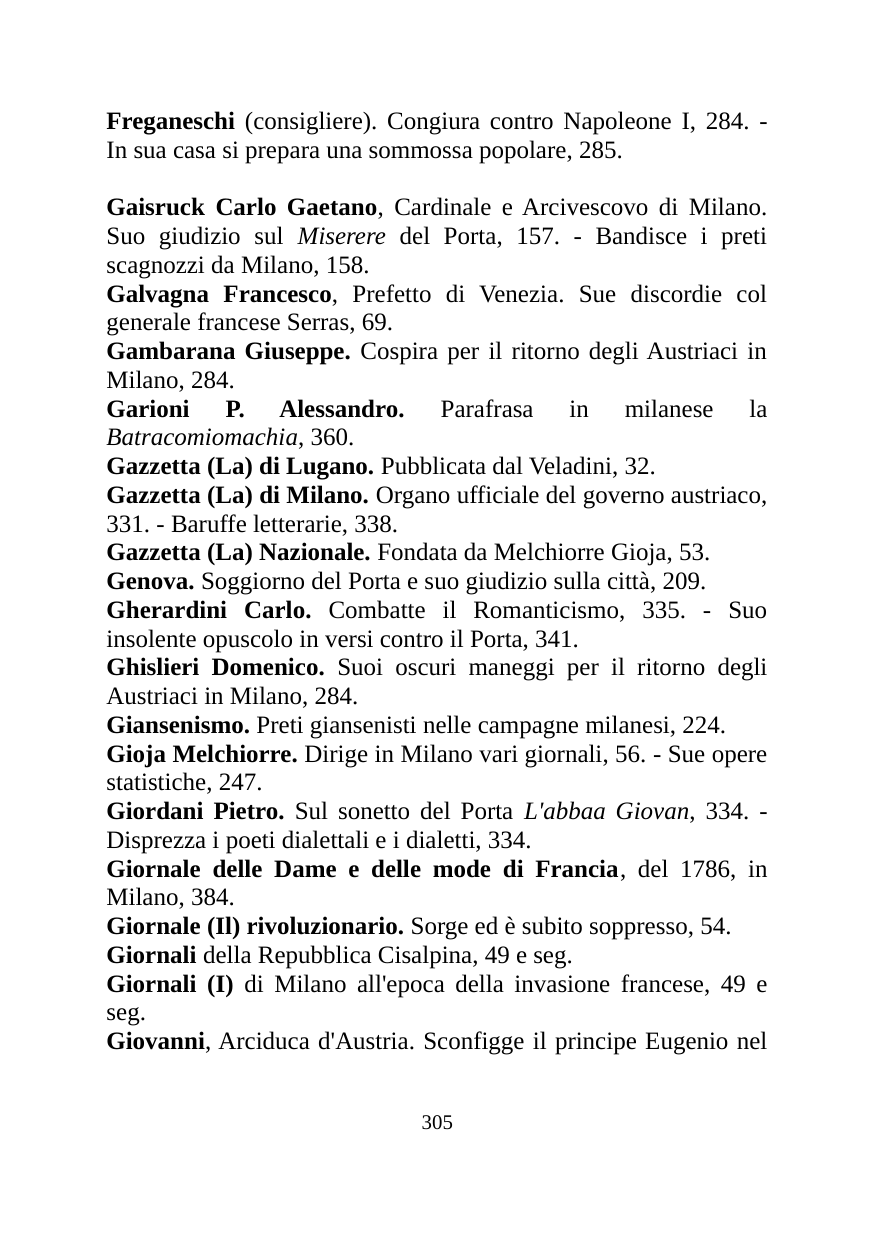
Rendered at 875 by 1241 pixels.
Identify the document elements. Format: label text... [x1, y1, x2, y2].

text Giordani Pietro. Sul sonetto del Porta L'abbaa Giovan, 334. - Disprezza i poeti dialettali e i dialetti, 334. [106, 796, 768, 854]
text Ghislieri Domenico. Suoi oscuri maneggi per il ritorno degli Austriaci in Milano, 284. [106, 652, 768, 710]
text Gazzetta (La) di Lugano. Pubblicata dal Veladini, 32. [106, 451, 768, 480]
text Gazzetta (La) di Milano. Organo ufficiale del governo austriaco, 331. - Baruffe letterarie, 338. [106, 480, 768, 537]
text Giornale (Il) rivoluzionario. Sorge ed è subito soppresso, 54. [106, 911, 768, 940]
text Garioni P. Alessandro. Parafrasa in milanese la Batracomiomachia, 360. [106, 394, 768, 451]
text Giansenismo. Preti giansenisti nelle campagne milanesi, 224. [106, 710, 768, 739]
text Genova. Soggiorno del Porta e suo giudizio sulla città, 209. [106, 566, 768, 595]
text Galvagna Francesco, Prefetto di Venezia. Sue discordie col generale francese Serras, 69. [106, 279, 768, 336]
text Giornali (I) di Milano all'epoca della invasione francese, 49 e seg. [106, 969, 768, 1026]
text Freganeschi (consigliere). Congiura contro Napoleone I, 284. - In sua casa si prepara una sommossa popolare, 285. [106, 106, 768, 164]
text Giornale delle Dame e delle mode di Francia, del 1786, in Milano, 384. [106, 854, 768, 911]
text Gherardini Carlo. Combatte il Romanticismo, 335. - Suo insolente opuscolo in versi contro il Porta, 341. [106, 595, 768, 652]
text Gazzetta (La) Nazionale. Fondata da Melchiorre Gioja, 53. [106, 537, 768, 566]
text Gaisruck Carlo Gaetano, Cardinale e Arcivescovo di Milano. Suo giudizio sul Miserere del Porta, 157. - Bandisce i preti scagnozzi da Milano, 158. [106, 192, 768, 279]
text Gambarana Giuseppe. Cospira per il ritorno degli Austriaci in Milano, 284. [106, 336, 768, 394]
text Giornali della Repubblica Cisalpina, 49 e seg. [106, 940, 768, 969]
text Gioja Melchiorre. Dirige in Milano vari giornali, 56. - Sue opere statistiche, 247. [106, 739, 768, 796]
text Giovanni, Arciduca d'Austria. Sconfigge il principe Eugenio nel [106, 1026, 768, 1055]
